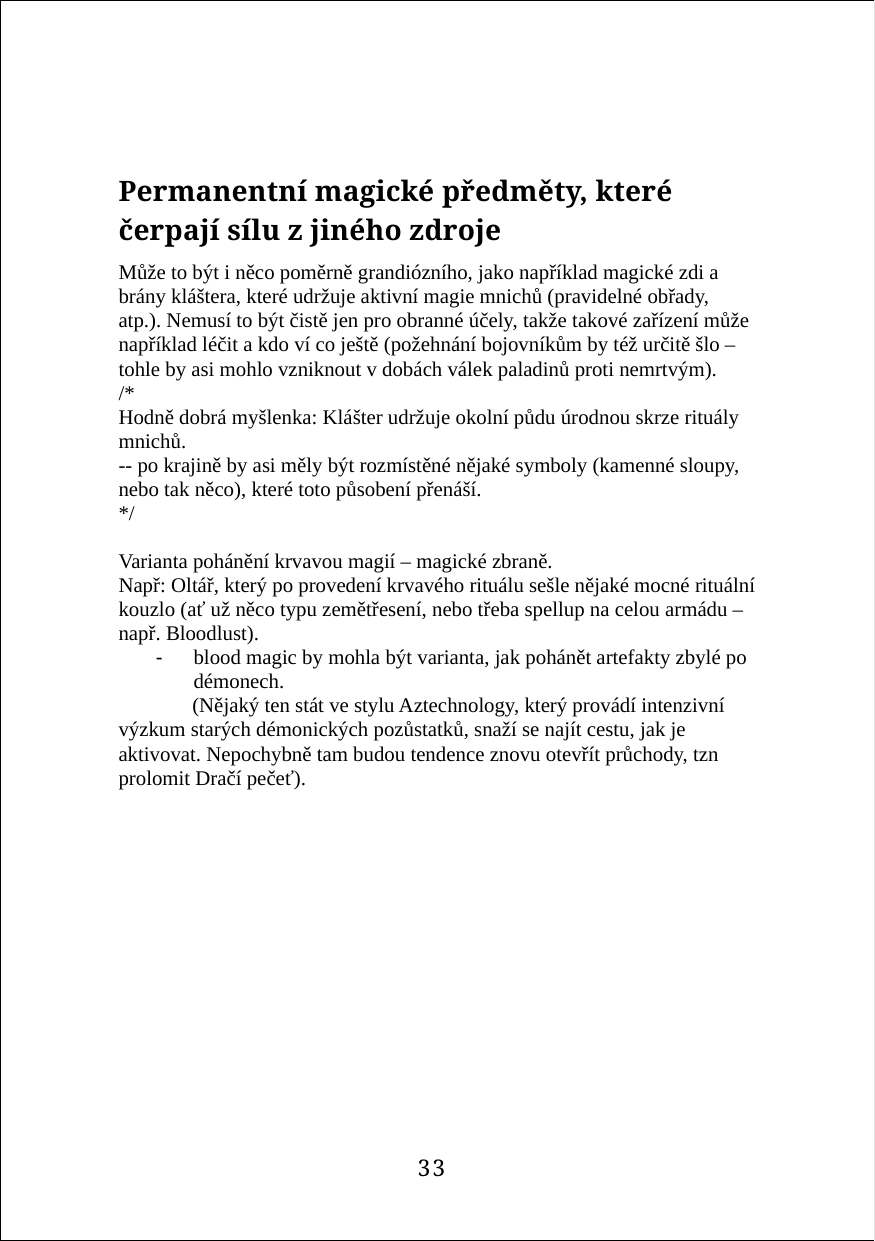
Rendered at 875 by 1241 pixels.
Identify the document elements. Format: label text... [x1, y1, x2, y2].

text Varianta pohánění krvavou magií – magické zbraně. [118, 549, 756, 573]
subtitle Permanentní magické předměty, které čerpají sílu z jiného zdroje [118, 172, 756, 248]
text Hodně dobrá myšlenka: Klášter udržuje okolní půdu úrodnou skrze rituály mnichů. [118, 404, 756, 453]
list blood magic by mohla být varianta, jak pohánět artefakty zbylé po démonech. [156, 645, 756, 693]
text (Nějaký ten stát ve stylu Aztechnology, který provádí intenzivní výzkum starých démonických pozůstatků, snaží se najít cestu, jak je aktivovat. Nepochybně tam budou tendence znovu otevřít průchody, tzn prolomit Dračí pečeť). [118, 693, 756, 789]
text */ [118, 501, 756, 525]
text Může to být i něco poměrně grandiózního, jako například magické zdi a brány kláštera, které udržuje aktivní magie mnichů (pravidelné obřady, atp.). Nemusí to být čistě jen pro obranné účely, takže takové zařízení může například léčit a kdo ví co ještě (požehnání bojovníkům by též určitě šlo – tohle by asi mohlo vzniknout v dobách válek paladinů proti nemrtvým). [118, 260, 756, 381]
text Např: Oltář, který po provedení krvavého rituálu sešle nějaké mocné rituální kouzlo (ať už něco typu zemětřesení, nebo třeba spellup na celou armádu – např. Bloodlust). [118, 573, 756, 645]
text /* [118, 381, 756, 404]
text -- po krajině by asi měly být rozmístěné nějaké symboly (kamenné sloupy, nebo tak něco), které toto působení přenáší. [118, 453, 756, 501]
